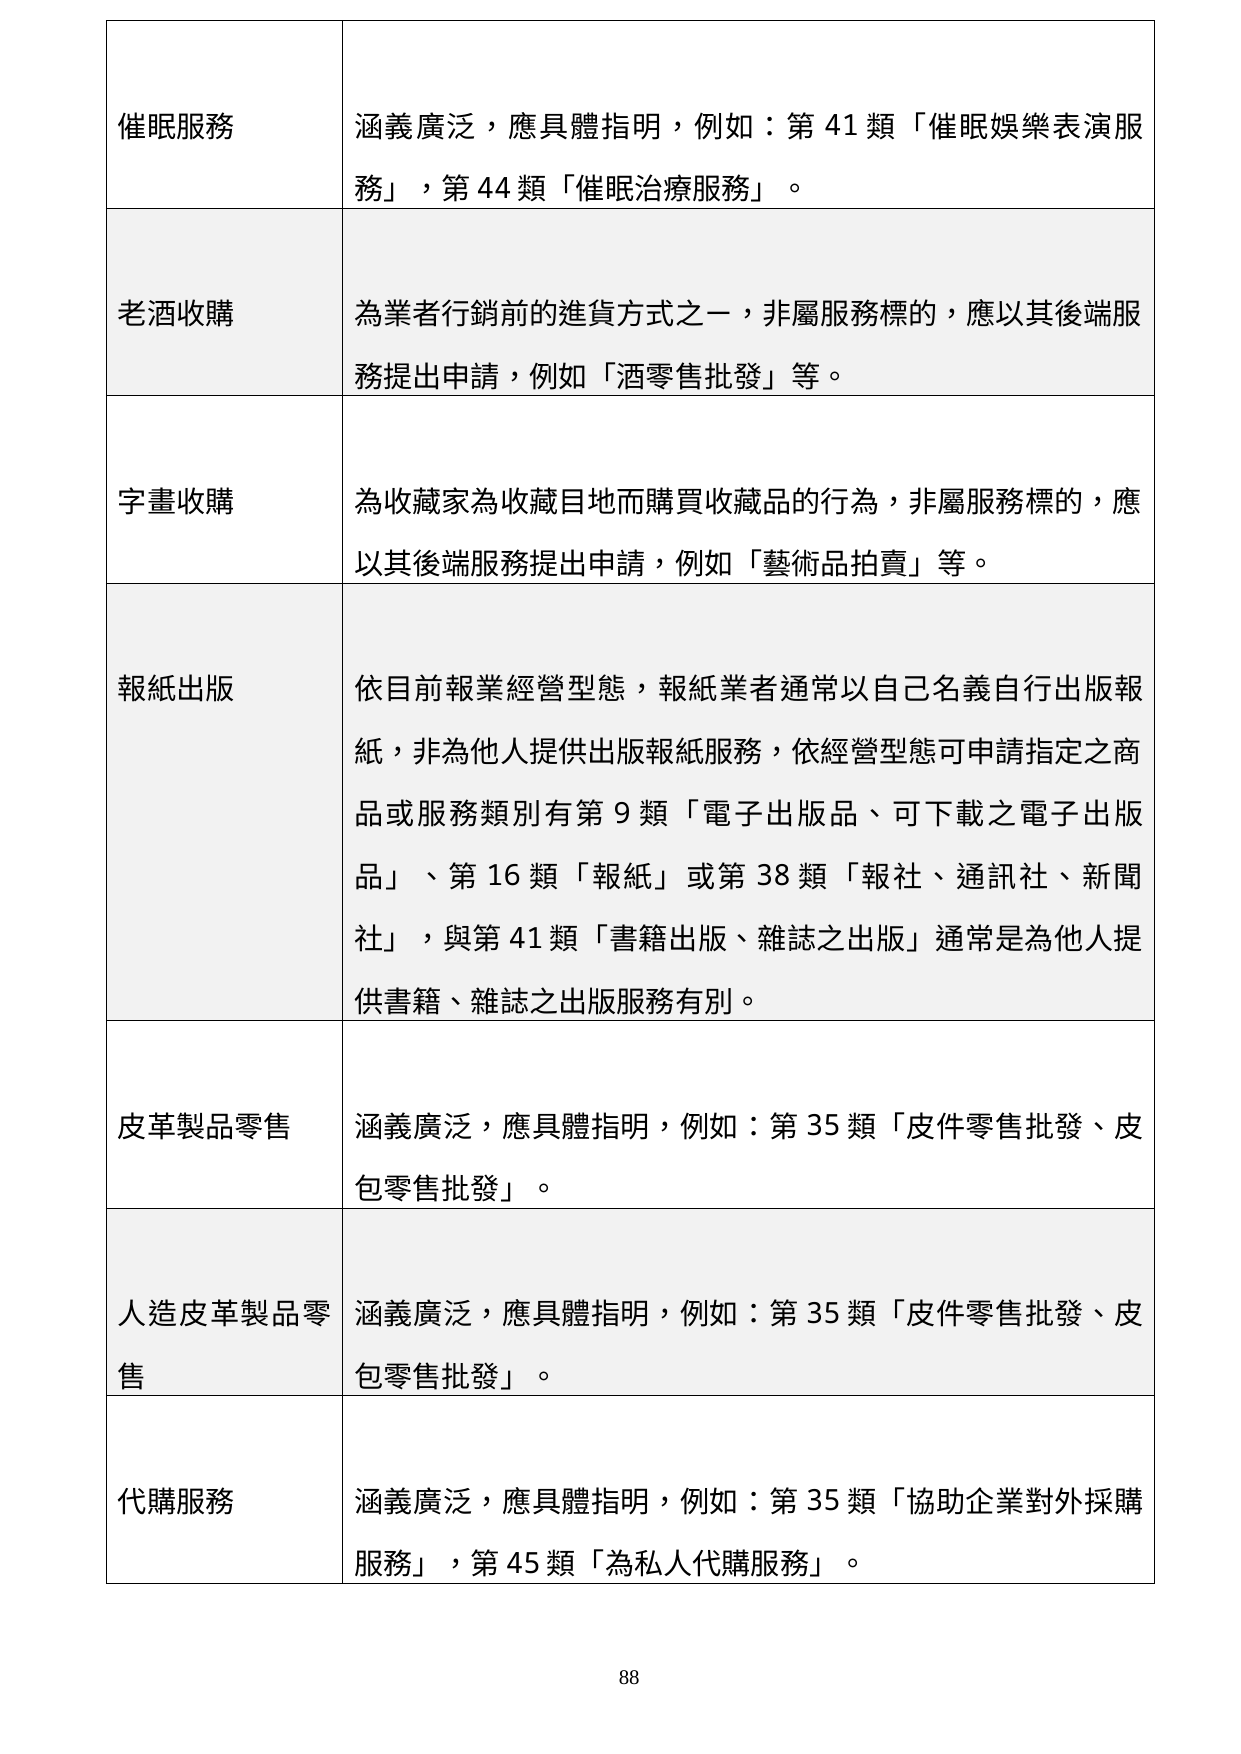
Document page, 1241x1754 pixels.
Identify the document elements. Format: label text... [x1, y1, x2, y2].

table_cell 老酒收購 [107, 209, 342, 395]
table_cell 涵義廣泛，應具體指明，例如：第35類「皮件零售批發、皮包零售批發」。 [343, 1209, 1154, 1395]
table_cell 為收藏家為收藏目地而購買收藏品的行為，非屬服務標的，應以其後端服務提出申請，例如「藝術品拍賣」等。 [343, 396, 1154, 583]
table_cell 依目前報業經營型態，報紙業者通常以自己名義自行出版報紙，非為他人提供出版報紙服務，依經營型態可申請指定之商品或服務類別有第9類「電子出版品、可下載之電子出版品」、第16類「報紙」或第38類「報社、通訊社、新聞社」，與第41類「書籍出版、雜誌之出版」通常是為他人提供書籍、雜誌之出版服務有別。 [343, 584, 1154, 1020]
table_cell 皮革製品零售 [107, 1021, 342, 1208]
table_cell 為業者行銷前的進貨方式之ㄧ，非屬服務標的，應以其後端服務提出申請，例如「酒零售批發」等。 [343, 209, 1154, 395]
table_cell 人造皮革製品零售 [107, 1209, 342, 1395]
table_cell 代購服務 [107, 1396, 342, 1583]
table_cell 催眠服務 [107, 21, 342, 208]
table_cell 報紙出版 [107, 584, 342, 1020]
table_cell 涵義廣泛，應具體指明，例如：第35類「皮件零售批發、皮包零售批發」。 [343, 1021, 1154, 1208]
table_cell 涵義廣泛，應具體指明，例如：第35類「協助企業對外採購服務」，第45類「為私人代購服務」。 [343, 1396, 1154, 1583]
table_cell 涵義廣泛，應具體指明，例如：第41類「催眠娛樂表演服務」，第44類「催眠治療服務」。 [343, 21, 1154, 208]
table_cell 字畫收購 [107, 396, 342, 583]
